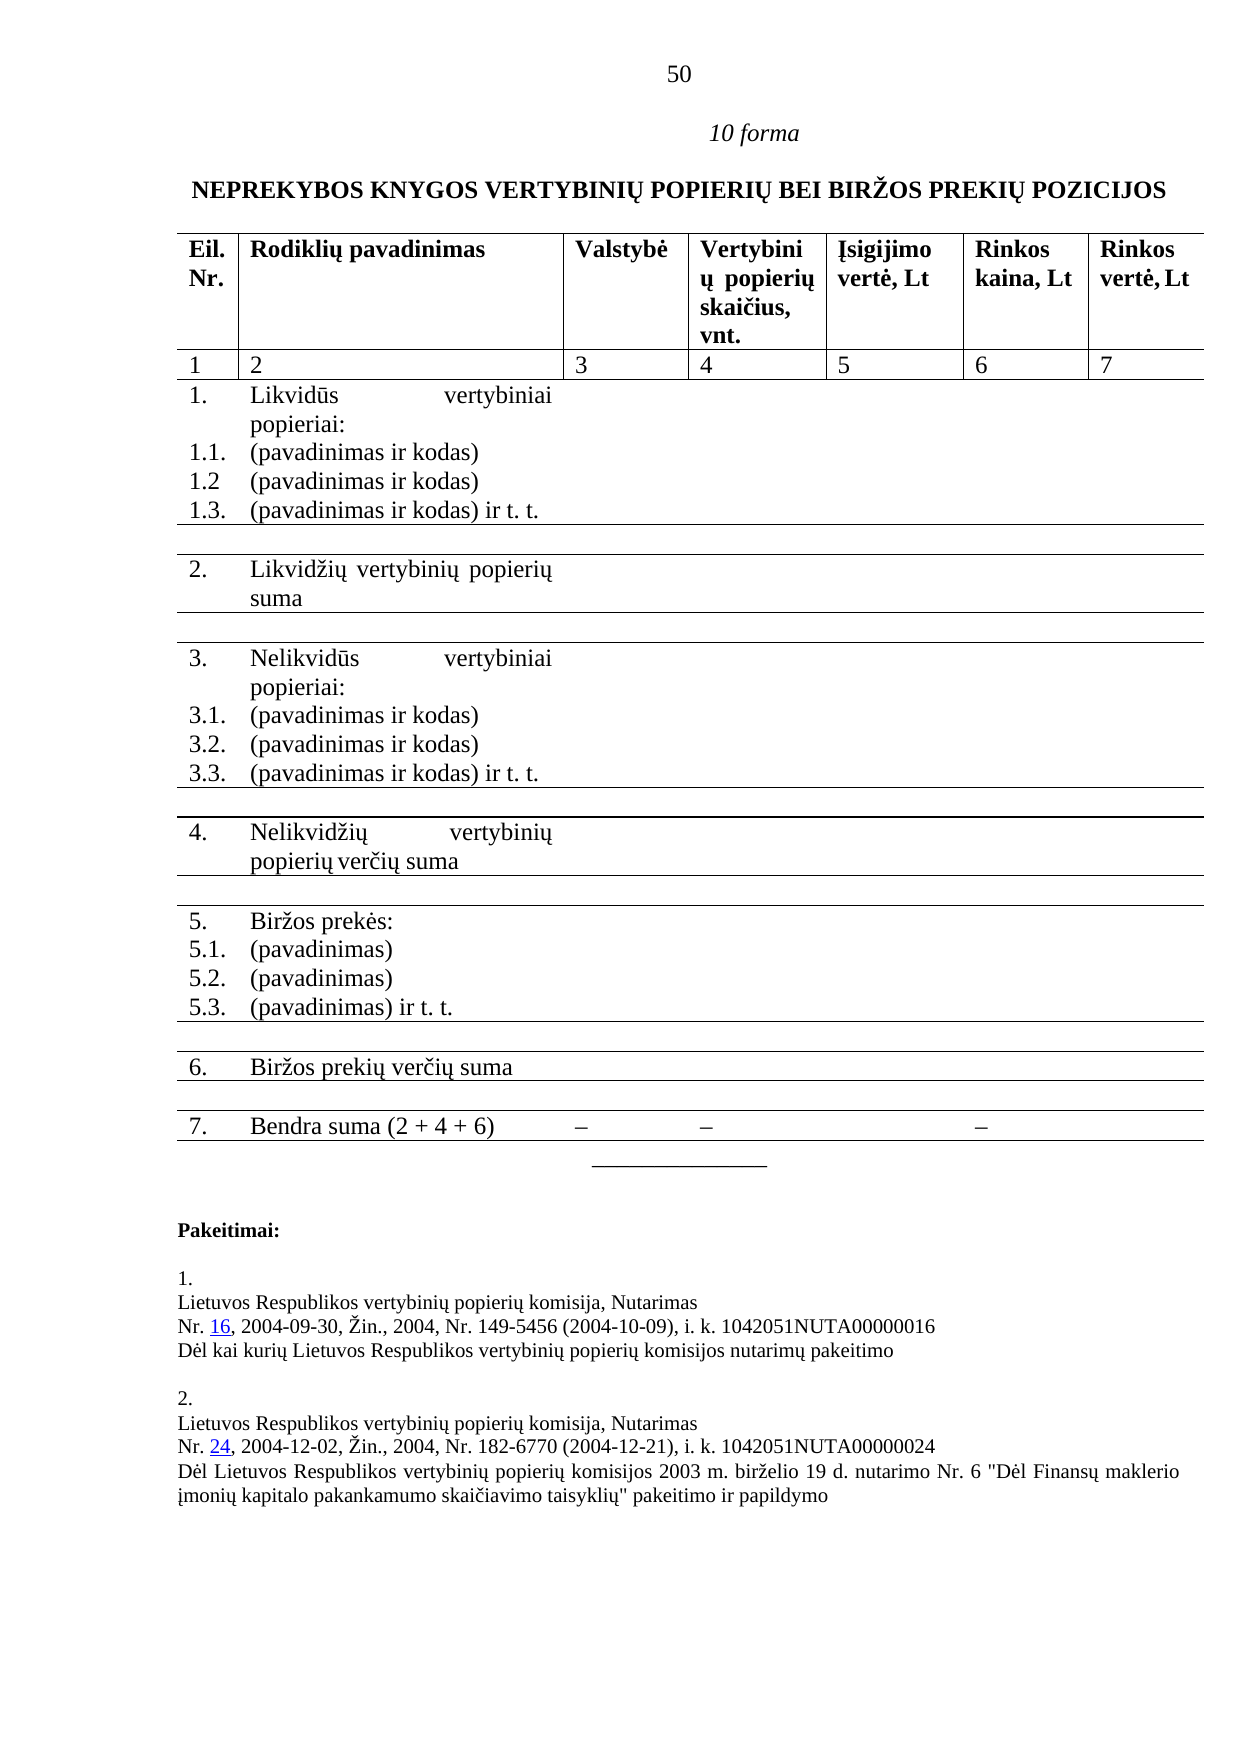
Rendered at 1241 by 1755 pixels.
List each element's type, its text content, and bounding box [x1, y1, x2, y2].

table_cell 3. [177, 643, 238, 700]
table_cell (pavadinimas ir kodas) ir t. t. [239, 495, 563, 524]
table_cell [826, 963, 963, 992]
table_cell [564, 758, 688, 787]
table_cell Nelikvidžių vertybinių popierių verčių suma [239, 818, 563, 875]
table_cell (pavadinimas ir kodas) [239, 438, 563, 466]
table_cell [564, 380, 688, 437]
table_cell (pavadinimas ir kodas) [239, 466, 563, 495]
table_cell [1089, 643, 1204, 700]
table_cell [964, 963, 1088, 992]
table_cell [564, 438, 688, 466]
table_cell [689, 466, 826, 495]
table_cell 4. [177, 818, 238, 875]
table_cell [689, 729, 826, 758]
table_cell 2. [177, 555, 238, 612]
table_cell [964, 935, 1088, 963]
table_cell [826, 466, 963, 495]
table_cell – [964, 1111, 1088, 1140]
table_cell [564, 466, 688, 495]
table_cell [1089, 729, 1204, 758]
table_cell [964, 992, 1088, 1021]
table_cell 4 [689, 350, 826, 379]
table_cell 1 [177, 350, 238, 379]
table_cell 1. [177, 380, 238, 437]
table_header Įsigijimo vertė, Lt [827, 234, 963, 349]
text Neprekybos knygos vertybinių popierių bei biržos prekių pozicijos [177, 176, 1181, 204]
table_header Vertybinių popierių skaičius, vnt. [689, 234, 826, 349]
text Lietuvos Respublikos vertybinių popierių komisija, Nutarimas [177, 1290, 1181, 1314]
table_cell [689, 963, 826, 992]
table_cell (pavadinimas ir kodas) [239, 729, 563, 758]
text Dėl kai kurių Lietuvos Respublikos vertybinių popierių komisijos nutarimų pakeitimo [177, 1338, 1181, 1362]
table_cell [1089, 466, 1204, 495]
table_cell [689, 555, 826, 612]
table_header Rinkos vertė, Lt [1089, 234, 1204, 349]
table_cell [1089, 380, 1204, 437]
table_cell [826, 438, 963, 466]
table_cell [564, 992, 688, 1021]
table_cell [564, 935, 688, 963]
table_cell Likvidžių vertybinių popierių suma [239, 555, 563, 612]
text 10 forma [177, 118, 1181, 147]
table_cell [564, 1052, 688, 1080]
table_cell [689, 906, 826, 934]
table_cell [964, 438, 1088, 466]
table_cell [564, 555, 688, 612]
table_cell [964, 555, 1088, 612]
table_cell [826, 1111, 963, 1140]
table_cell [1089, 818, 1204, 875]
table_cell 5 [827, 350, 963, 379]
table_cell – [689, 1111, 826, 1140]
table_cell [177, 525, 1204, 553]
table_cell [689, 643, 826, 700]
table_cell [1089, 963, 1204, 992]
table_cell 5. [177, 906, 238, 934]
table_cell [689, 495, 826, 524]
table_cell 7. [177, 1111, 238, 1140]
table_cell [564, 495, 688, 524]
table_cell [689, 380, 826, 437]
table_cell [964, 1052, 1088, 1080]
table_cell 5.1. [177, 935, 238, 963]
table_cell (pavadinimas ir kodas) [239, 700, 563, 729]
table_cell [826, 992, 963, 1021]
table_cell 5.2. [177, 963, 238, 992]
table_cell (pavadinimas ir kodas) ir t. t. [239, 758, 563, 787]
table_cell [564, 643, 688, 700]
table_cell 1.1. [177, 438, 238, 466]
text 2. [177, 1386, 1181, 1410]
table_cell [689, 935, 826, 963]
table_cell 3 [564, 350, 688, 379]
table_cell [826, 643, 963, 700]
text Nr. 16, 2004-09-30, Žin., 2004, Nr. 149-5456 (2004-10-09), i. k. 1042051NUTA00000016 [177, 1314, 1181, 1338]
table_cell [689, 818, 826, 875]
table_cell [689, 992, 826, 1021]
table_cell [564, 729, 688, 758]
table_cell [826, 700, 963, 729]
table_cell [1089, 495, 1204, 524]
table_cell [1089, 700, 1204, 729]
table_cell [177, 876, 1204, 905]
table_cell [964, 758, 1088, 787]
table_cell [177, 1022, 1204, 1051]
table_cell Biržos prekės: [239, 906, 563, 934]
table_cell [689, 758, 826, 787]
table_cell [964, 700, 1088, 729]
text Nr. 24, 2004-12-02, Žin., 2004, Nr. 182-6770 (2004-12-21), i. k. 1042051NUTA00000024 [177, 1434, 1181, 1458]
table_cell [1089, 758, 1204, 787]
table_header Eil. Nr. [177, 234, 238, 349]
table_cell [826, 555, 963, 612]
table_cell [564, 963, 688, 992]
table_cell [826, 495, 963, 524]
table_cell [1089, 438, 1204, 466]
table_header Valstybė [564, 234, 688, 349]
table_cell [964, 643, 1088, 700]
table_cell [964, 729, 1088, 758]
table_cell [177, 1081, 1204, 1110]
table_cell [1089, 992, 1204, 1021]
table_cell [564, 906, 688, 934]
table_cell Bendra suma (2 + 4 + 6) [239, 1111, 563, 1140]
table_cell 1.2 [177, 466, 238, 495]
table_cell [964, 380, 1088, 437]
table_cell [826, 935, 963, 963]
table_cell [826, 380, 963, 437]
table_cell (pavadinimas) ir t. t. [239, 992, 563, 1021]
table_cell [564, 700, 688, 729]
table_cell [177, 613, 1204, 642]
text Dėl Lietuvos Respublikos vertybinių popierių komisijos 2003 m. birželio 19 d. nutarimo Nr. 6 "Dėl Finansų maklerio įmonių kapitalo pakankamumo skaičiavimo taisyklių" pakeitimo ir papildymo [177, 1458, 1181, 1507]
table_header Rodiklių pavadinimas [239, 234, 563, 349]
table_cell 5.3. [177, 992, 238, 1021]
table_cell [689, 1052, 826, 1080]
table_cell [564, 818, 688, 875]
table_cell [1089, 555, 1204, 612]
table_cell [964, 818, 1088, 875]
table_cell [177, 788, 1204, 816]
table_cell Likvidūs vertybiniai popieriai: [239, 380, 563, 437]
text Lietuvos Respublikos vertybinių popierių komisija, Nutarimas [177, 1410, 1181, 1434]
table_cell 3.1. [177, 700, 238, 729]
table_cell [826, 1052, 963, 1080]
table_cell [1089, 935, 1204, 963]
table_cell Nelikvidūs vertybiniai popieriai: [239, 643, 563, 700]
table_cell [689, 438, 826, 466]
table_cell [1089, 1111, 1204, 1140]
table_cell 6. [177, 1052, 238, 1080]
table_cell [1089, 1052, 1204, 1080]
table_cell [964, 466, 1088, 495]
table_cell 7 [1089, 350, 1204, 379]
table_cell (pavadinimas) [239, 935, 563, 963]
text Pakeitimai: [177, 1218, 1181, 1242]
table_cell – [564, 1111, 688, 1140]
table_cell [826, 758, 963, 787]
table_cell 1.3. [177, 495, 238, 524]
table_cell [689, 700, 826, 729]
table_cell [964, 906, 1088, 934]
table_cell 3.3. [177, 758, 238, 787]
table_cell [826, 818, 963, 875]
table_cell 3.2. [177, 729, 238, 758]
table_cell 2 [239, 350, 563, 379]
table_cell Biržos prekių verčių suma [239, 1052, 563, 1080]
table_cell [826, 729, 963, 758]
table_header Rinkos kaina, Lt [964, 234, 1088, 349]
text 1. [177, 1266, 1181, 1290]
text ______________ [177, 1141, 1181, 1170]
table_cell [826, 906, 963, 934]
table_cell [964, 495, 1088, 524]
table_cell (pavadinimas) [239, 963, 563, 992]
table_cell 6 [964, 350, 1088, 379]
table_cell [1089, 906, 1204, 934]
